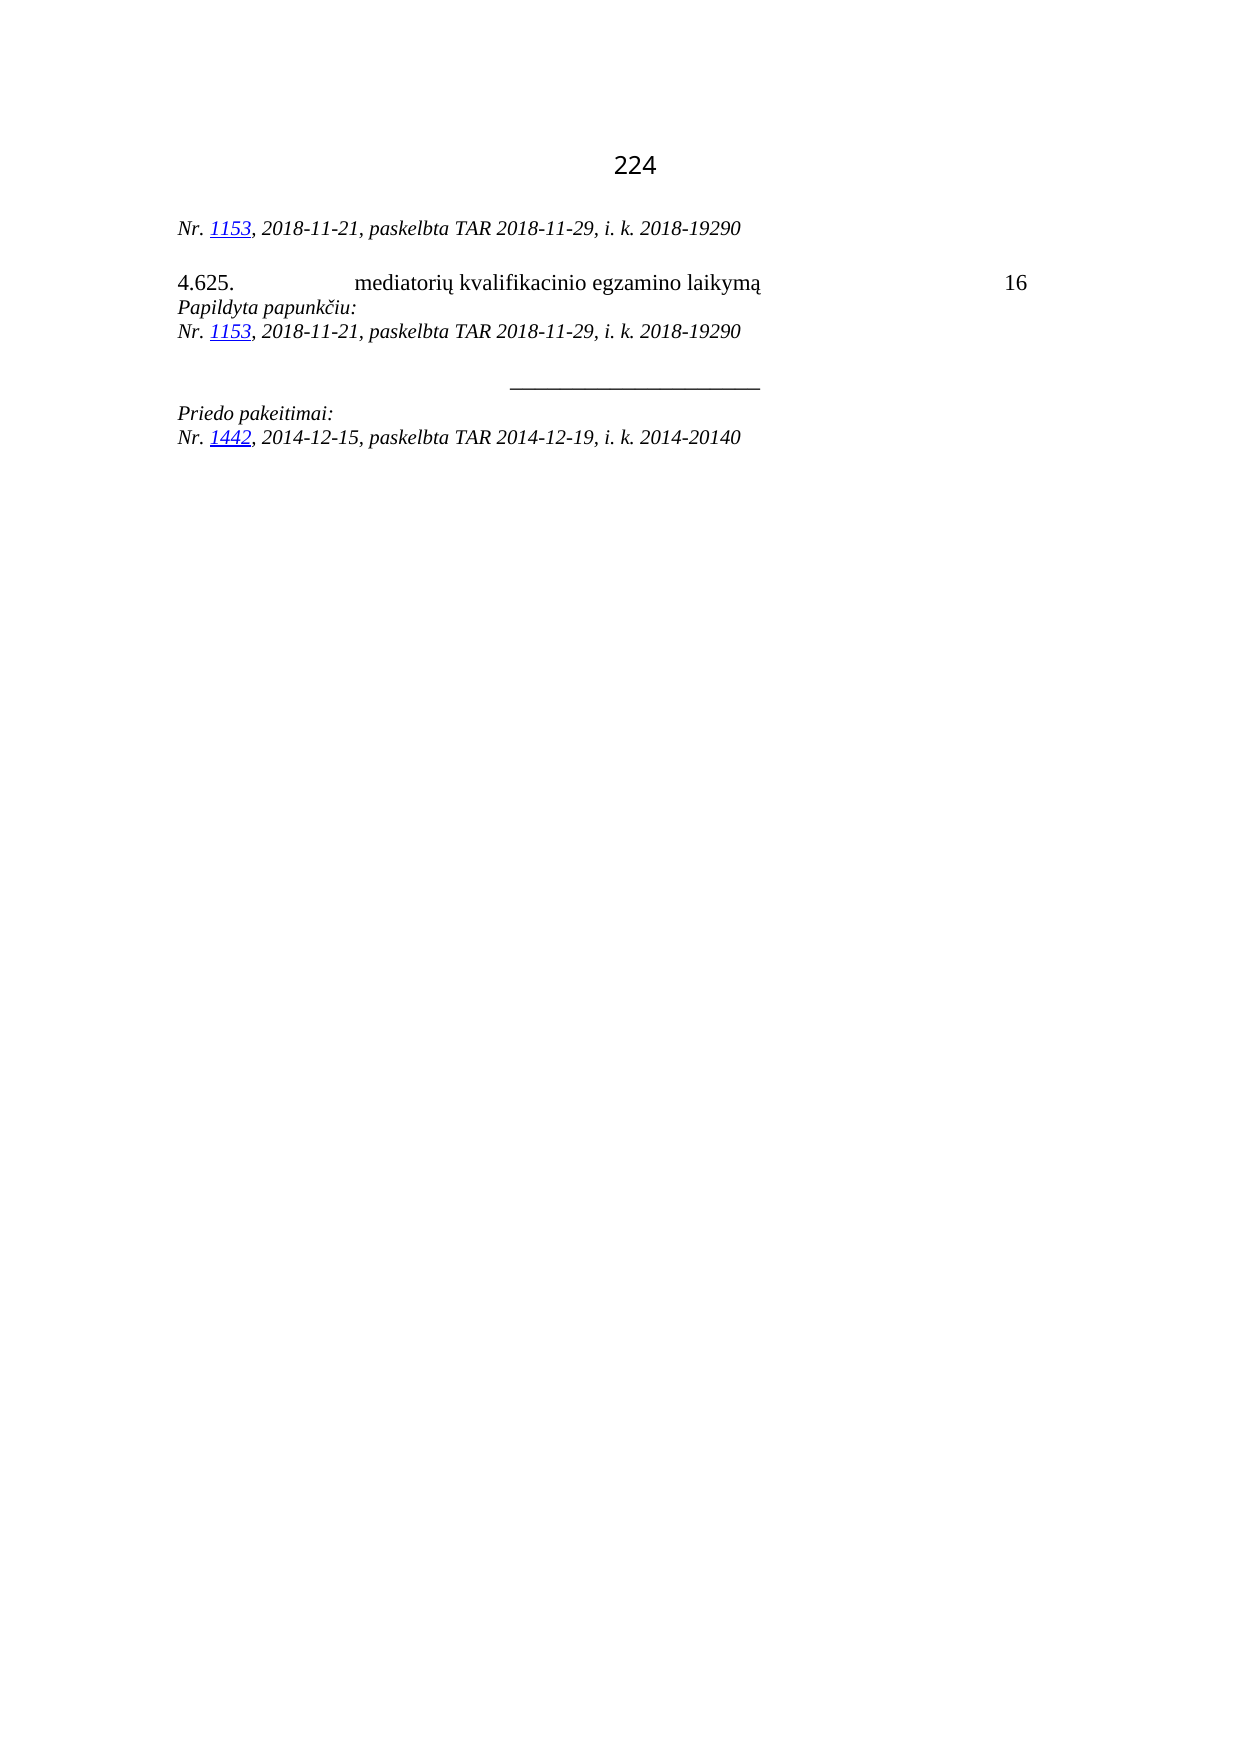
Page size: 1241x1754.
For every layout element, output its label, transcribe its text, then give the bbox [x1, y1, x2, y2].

text Priedo pakeitimai: [177, 401, 1093, 425]
text 4.625. mediatorių kvalifikacinio egzamino laikymą 16 [177, 269, 1093, 295]
text –––––––––––––––––––– [177, 372, 1093, 401]
text Nr. 1153, 2018-11-21, paskelbta TAR 2018-11-29, i. k. 2018-19290 [177, 216, 1093, 240]
text Nr. 1442, 2014-12-15, paskelbta TAR 2014-12-19, i. k. 2014-20140 [177, 425, 1093, 449]
text Papildyta papunkčiu: [177, 295, 1093, 319]
text Nr. 1153, 2018-11-21, paskelbta TAR 2018-11-29, i. k. 2018-19290 [177, 319, 1093, 343]
